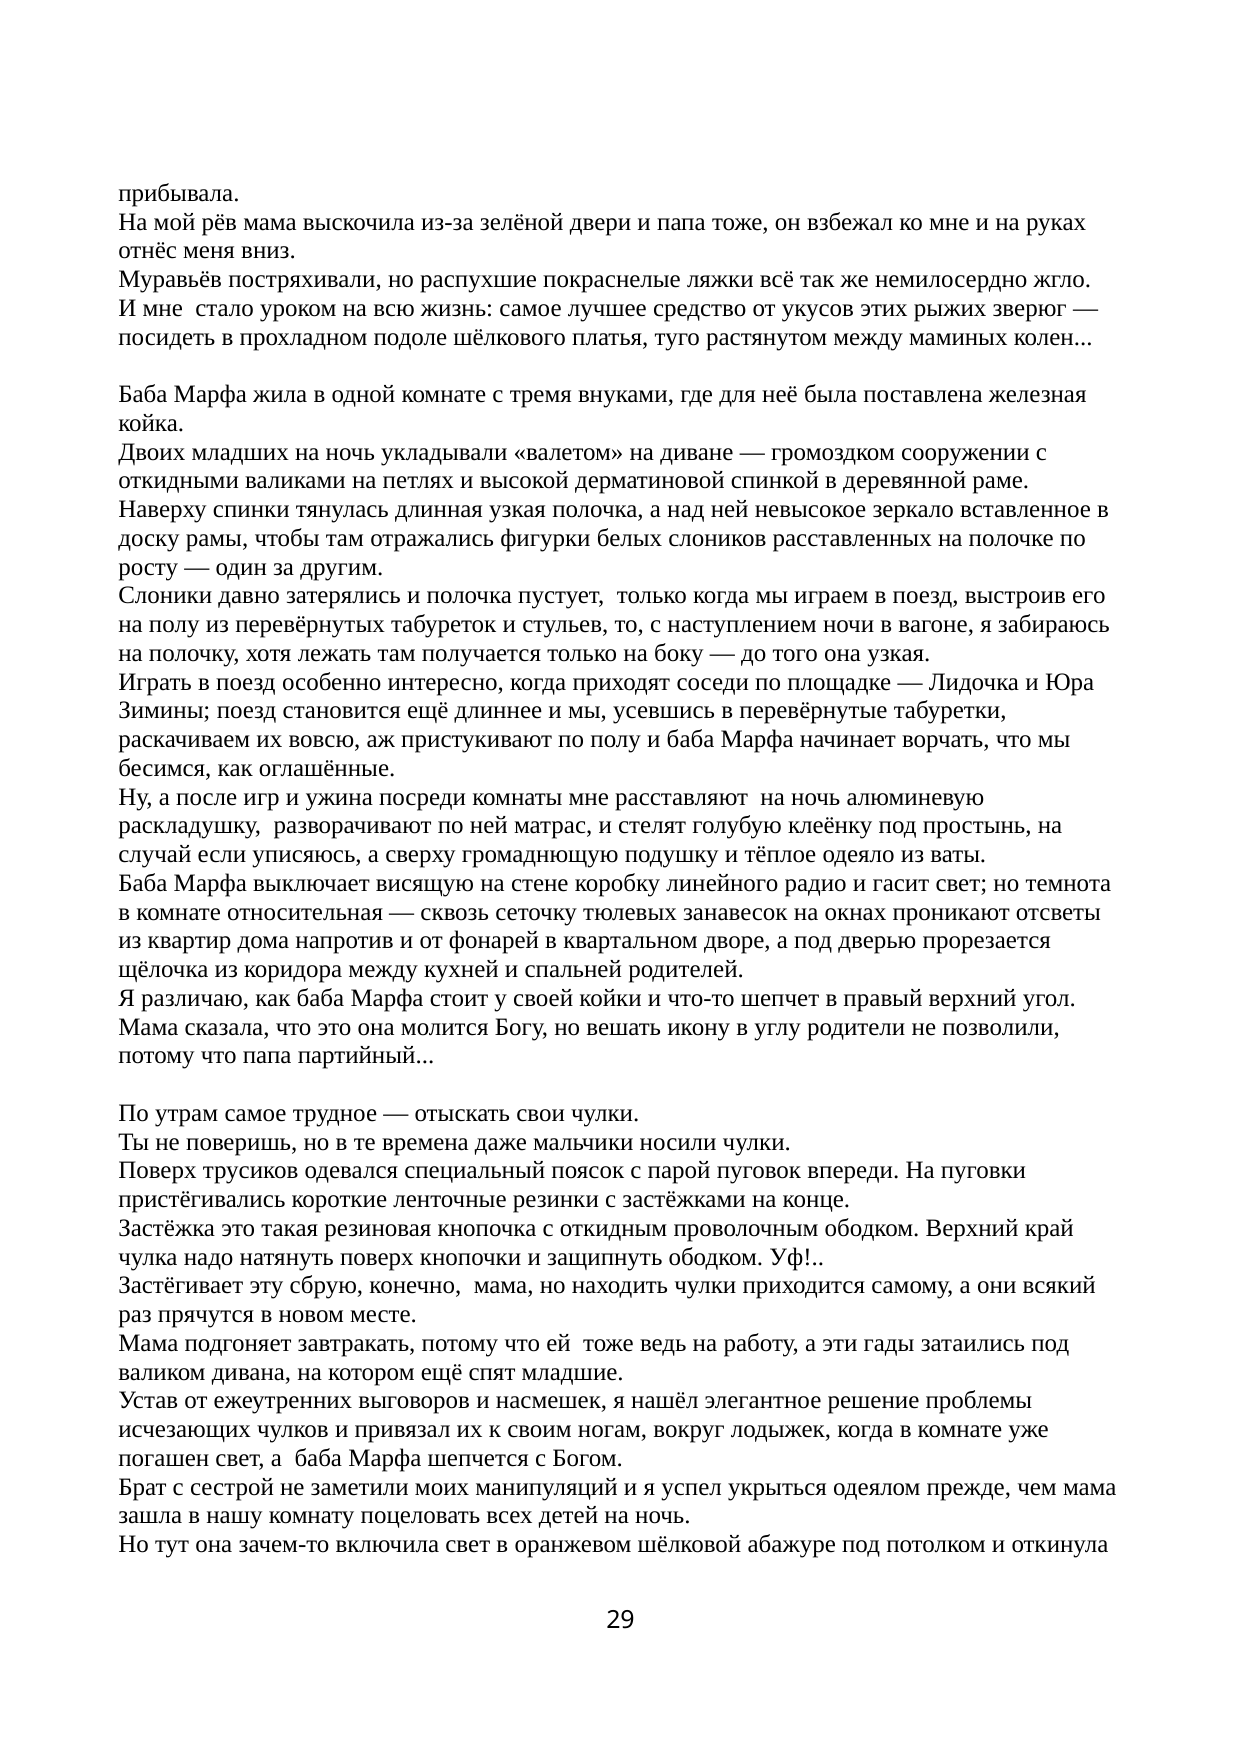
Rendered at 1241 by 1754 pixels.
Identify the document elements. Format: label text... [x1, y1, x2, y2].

text Баба Марфа выключает висящую на стене коробку линейного радио и гасит свет; но темнота в комнате относительная — сквозь сеточку тюлевых занавесок на окнах проникают отсветы из квартир дома напротив и от фонарей в квартальном дворе, а под дверью прорезается щёлочка из коридора между кухней и спальней родителей. [118, 868, 1122, 983]
text Ну, а после игр и ужина посреди комнаты мне расставляют на ночь алюминевую раскладушку, разворачивают по ней матрас, и стелят голубую клеёнку под простынь, на случай если уписяюсь, а сверху громаднющую подушку и тёплое одеяло из ваты. [118, 782, 1122, 868]
text Застёжка это такая резиновая кнопочка с откидным проволочным ободком. Верхний край чулка надо натянуть поверх кнопочки и защипнуть ободком. Уф!.. [118, 1213, 1122, 1271]
text Брат с сестрой не заметили моих манипуляций и я успел укрыться одеялом прежде, чем мама зашла в нашу комнату поцеловать всех детей на ночь. [118, 1472, 1122, 1529]
text Устав от ежеутренних выговоров и насмешек, я нашёл элегантное решение проблемы исчезающих чулков и привязал их к своим ногам, вокруг лодыжек, когда в комнате уже погашен свет, а баба Марфа шепчется с Богом. [118, 1386, 1122, 1472]
text Слоники давно затерялись и полочка пустует, только когда мы играем в поезд, выстроив его на полу из перевёрнутых табуреток и стульев, то, с наступлением ночи в вагоне, я забираюсь на полочку, хотя лежать там получается только на боку — до того она узкая. [118, 581, 1122, 667]
text Я различаю, как баба Марфа стоит у своей койки и что-то шепчет в правый верхний угол. [118, 983, 1122, 1012]
text Мама сказала, что это она молится Богу, но вешать икону в углу родители не позволили, потому что папа партийный... [118, 1012, 1122, 1069]
text По утрам самое трудное — отыскать свои чулки. [118, 1098, 1122, 1127]
text прибывала. [118, 178, 1122, 207]
text Мама подгоняет завтракать, потому что ей тоже ведь на работу, а эти гады затаились под валиком дивана, на котором ещё спят младшие. [118, 1328, 1122, 1386]
text И мне стало уроком на всю жизнь: самое лучшее средство от укусов этих рыжих зверюг — посидеть в прохладном подоле шёлкового платья, туго растянутом между маминых колен... [118, 293, 1122, 351]
text Играть в поезд особенно интересно, когда приходят соседи по площадке — Лидочка и Юра Зимины; поезд становится ещё длиннее и мы, усевшись в перевёрнутые табуретки, раскачиваем их вовсю, аж пристукивают по полу и баба Марфа начинает ворчать, что мы бесимся, как оглашённые. [118, 667, 1122, 782]
text Поверх трусиков одевался специальный поясок с парой пуговок впереди. На пуговки пристёгивались короткие ленточные резинки с застёжками на конце. [118, 1156, 1122, 1213]
text Ты не поверишь, но в те времена даже мальчики носили чулки. [118, 1127, 1122, 1156]
text Но тут она зачем-то включила свет в оранжевом шёлковой абажуре под потолком и откинула [118, 1529, 1122, 1558]
text Баба Марфа жила в одной комнате с тремя внуками, где для неё была поставлена железная койка. [118, 379, 1122, 437]
text Двоих младших на ночь укладывали «валетом» на диване — громоздком сооружении с откидными валиками на петлях и высокой дерматиновой спинкой в деревянной раме. Наверху спинки тянулась длинная узкая полочка, а над ней невысокое зеркало вставленное в доску рамы, чтобы там отражались фигурки белых слоников расставленных на полочке по росту — один за другим. [118, 437, 1122, 581]
text Муравьёв постряхивали, но распухшие покраснелые ляжки всё так же немилосердно жгло. [118, 264, 1122, 293]
text На мой рёв мама выскочила из-за зелёной двери и папа тоже, он взбежал ко мне и на руках отнёс меня вниз. [118, 207, 1122, 264]
text Застёгивает эту сбрую, конечно, мама, но находить чулки приходится самому, а они всякий раз прячутся в новом месте. [118, 1271, 1122, 1328]
